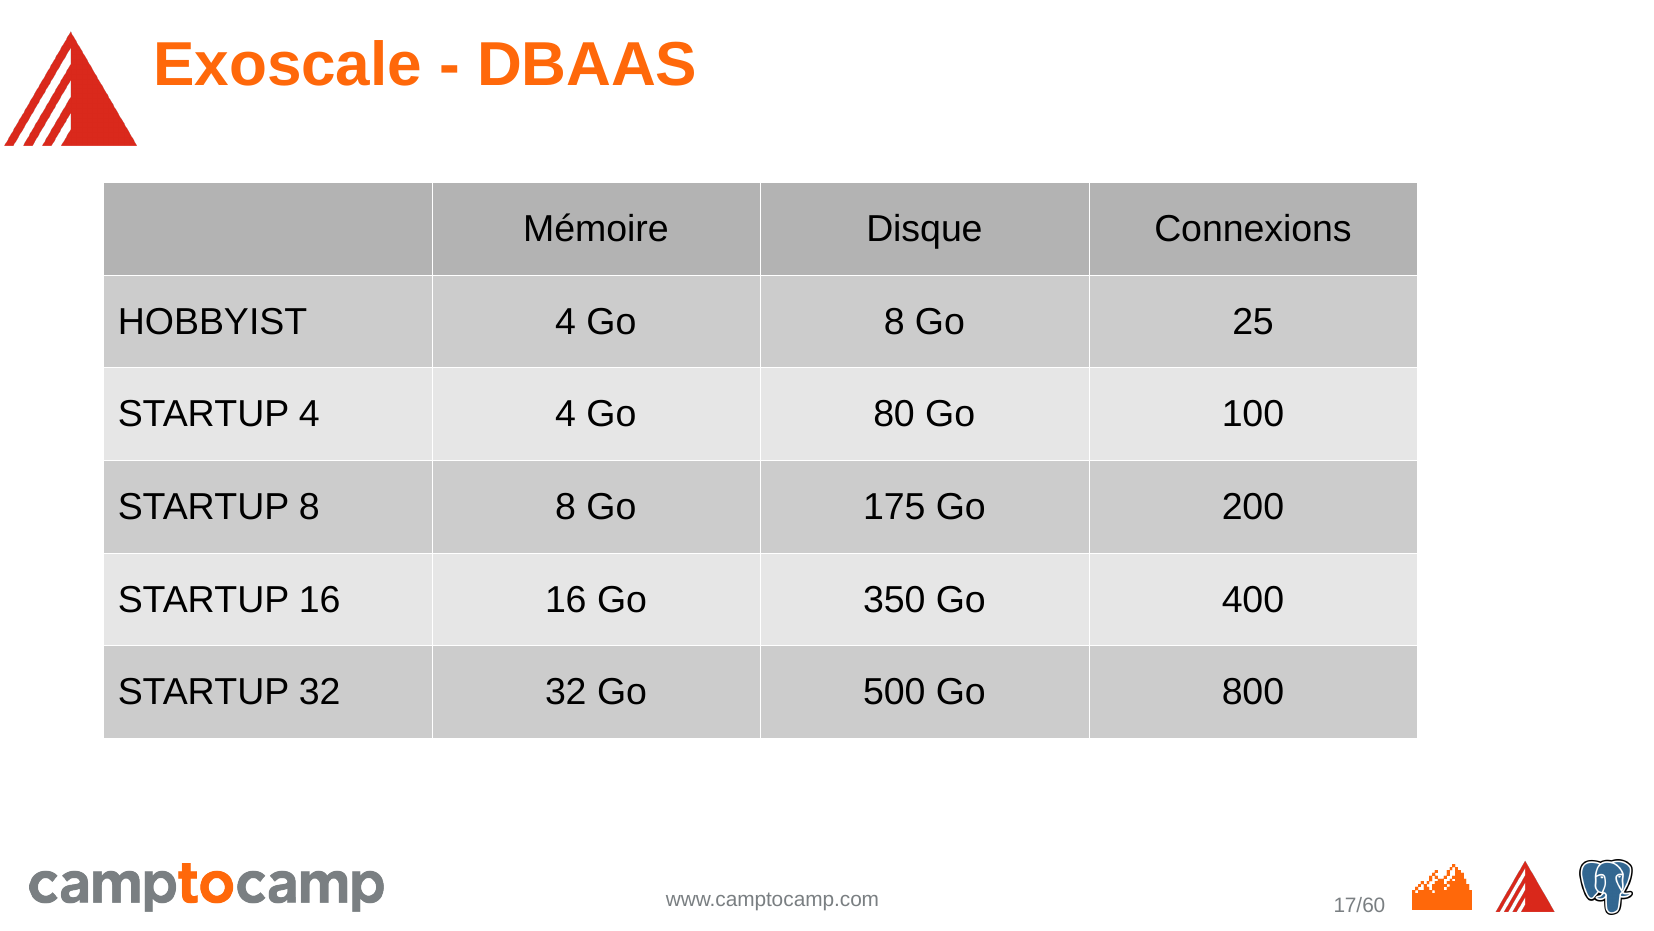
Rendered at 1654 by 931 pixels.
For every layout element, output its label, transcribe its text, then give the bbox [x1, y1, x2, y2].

picture [3, 21, 140, 157]
picture [1412, 864, 1472, 910]
table_cell 16 Go [433, 554, 760, 645]
table_header Mémoire [433, 183, 760, 275]
table_cell 4 Go [433, 368, 760, 460]
picture [1495, 856, 1556, 917]
table_cell 4 Go [433, 276, 760, 367]
table_cell 80 Go [761, 368, 1089, 460]
table_header Disque [761, 183, 1089, 275]
table_cell 350 Go [761, 554, 1089, 645]
table_cell 200 [1090, 461, 1417, 553]
table_cell STARTUP 4 [104, 368, 432, 460]
table_cell STARTUP 16 [104, 554, 432, 645]
table_cell 100 [1090, 368, 1417, 460]
picture [1579, 859, 1633, 915]
table_cell 175 Go [761, 461, 1089, 553]
title Exoscale - DBAAS [153, 29, 1394, 156]
table_cell STARTUP 32 [104, 646, 432, 738]
table_cell HOBBYIST [104, 276, 432, 367]
table_cell 25 [1090, 276, 1417, 367]
picture [29, 863, 384, 912]
table_cell 8 Go [433, 461, 760, 553]
table_cell 800 [1090, 646, 1417, 738]
table_cell 8 Go [761, 276, 1089, 367]
table_cell 32 Go [433, 646, 760, 738]
table_cell 500 Go [761, 646, 1089, 738]
table_cell STARTUP 8 [104, 461, 432, 553]
table_header [104, 183, 432, 275]
table_cell 400 [1090, 554, 1417, 645]
table_header Connexions [1090, 183, 1417, 275]
